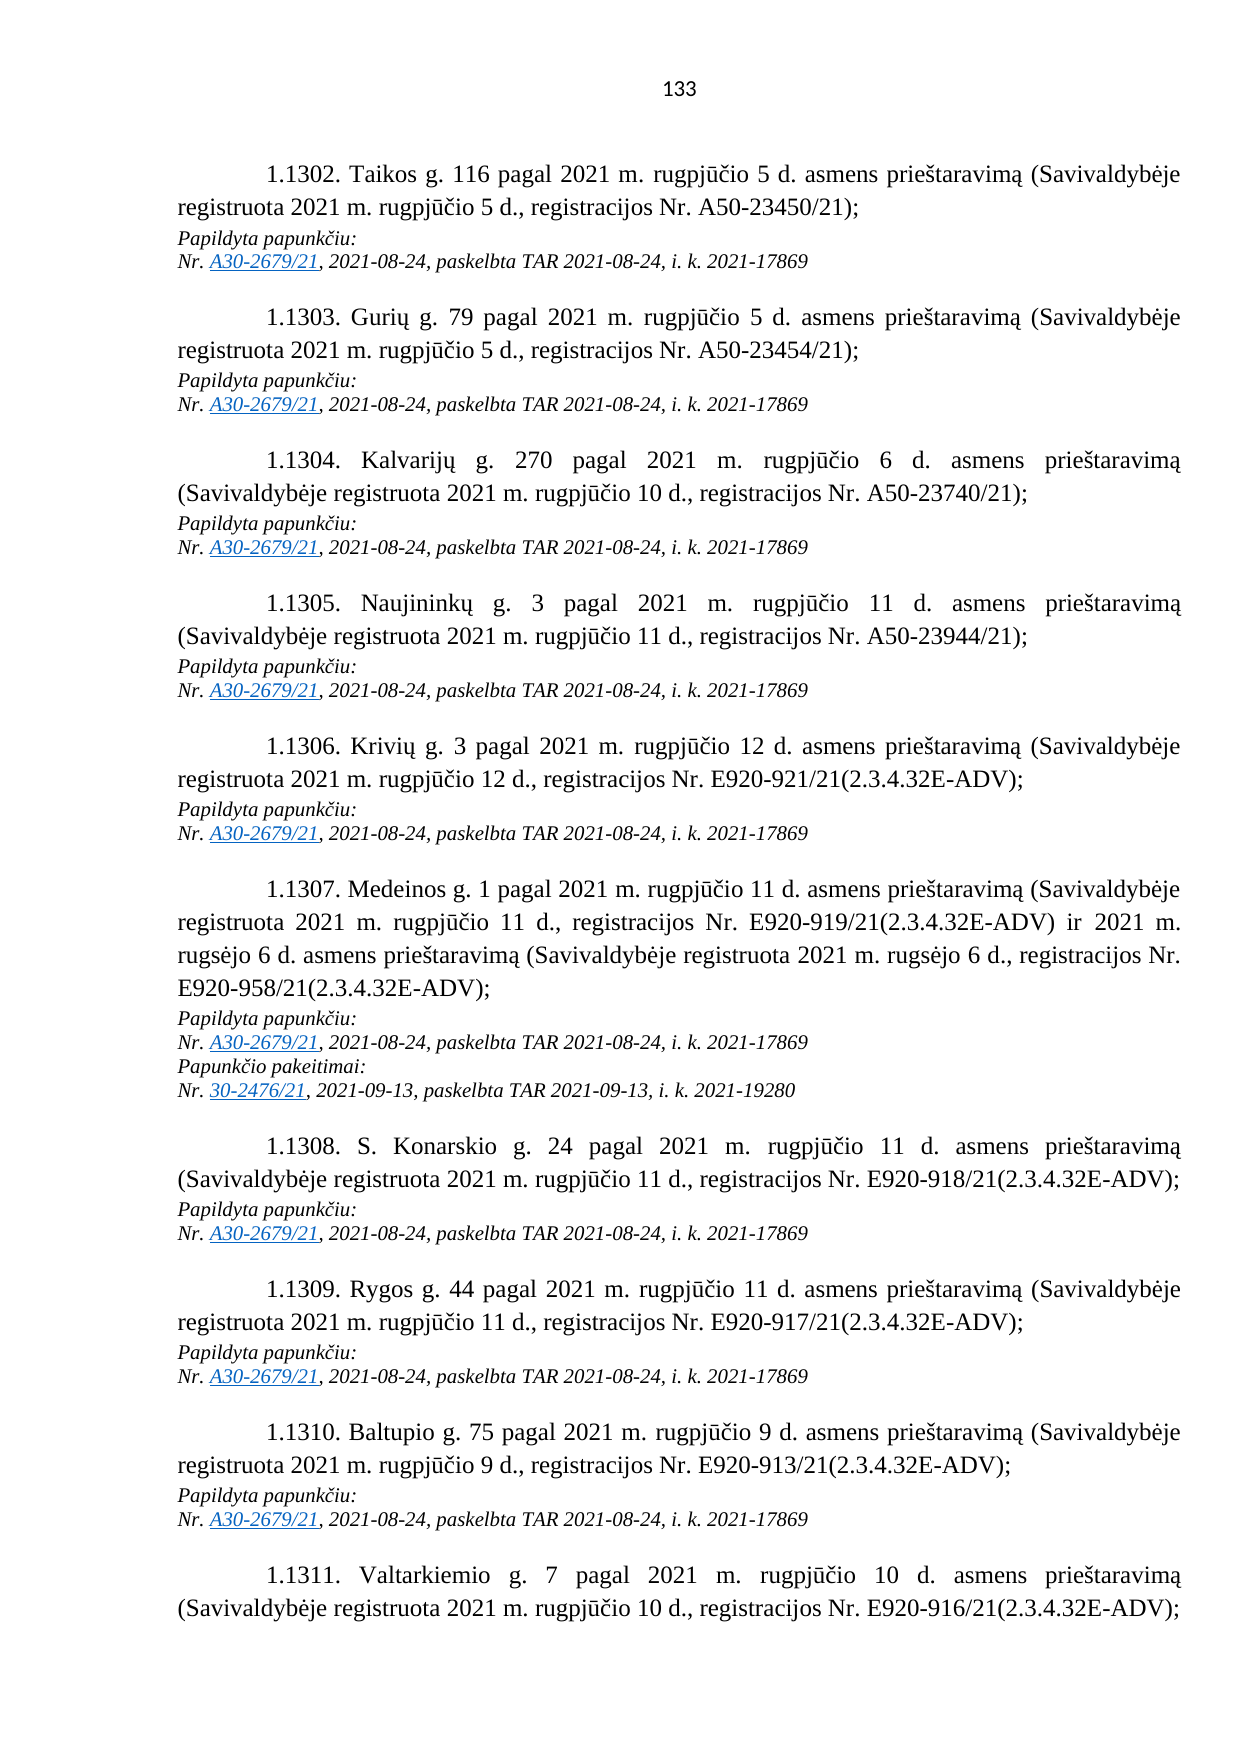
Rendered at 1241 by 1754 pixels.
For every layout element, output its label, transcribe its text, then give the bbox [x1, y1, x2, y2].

text Papunkčio pakeitimai: [177, 1054, 1181, 1078]
text Papildyta papunkčiu: [177, 368, 1181, 392]
text 1.1308. S. Konarskio g. 24 pagal 2021 m. rugpjūčio 11 d. asmens prieštaravimą (Savivaldybėje registruota 2021 m. rugpjūčio 11 d., registracijos Nr. E920-918/21(2.3.4.32E-ADV); [177, 1131, 1181, 1193]
text Nr. A30-2679/21, 2021-08-24, paskelbta TAR 2021-08-24, i. k. 2021-17869 [177, 1507, 1181, 1531]
text Nr. A30-2679/21, 2021-08-24, paskelbta TAR 2021-08-24, i. k. 2021-17869 [177, 678, 1181, 702]
text Papildyta papunkčiu: [177, 1483, 1181, 1507]
text 1.1311. Valtarkiemio g. 7 pagal 2021 m. rugpjūčio 10 d. asmens prieštaravimą (Savivaldybėje registruota 2021 m. rugpjūčio 10 d., registracijos Nr. E920-916/21(2.3.4.32E-ADV); [177, 1560, 1181, 1622]
text Papildyta papunkčiu: [177, 654, 1181, 678]
text Papildyta papunkčiu: [177, 797, 1181, 821]
text 1.1302. Taikos g. 116 pagal 2021 m. rugpjūčio 5 d. asmens prieštaravimą (Savivaldybėje registruota 2021 m. rugpjūčio 5 d., registracijos Nr. A50-23450/21); [177, 159, 1181, 221]
text 1.1305. Naujininkų g. 3 pagal 2021 m. rugpjūčio 11 d. asmens prieštaravimą (Savivaldybėje registruota 2021 m. rugpjūčio 11 d., registracijos Nr. A50-23944/21); [177, 588, 1181, 650]
text Nr. A30-2679/21, 2021-08-24, paskelbta TAR 2021-08-24, i. k. 2021-17869 [177, 1221, 1181, 1245]
text Nr. A30-2679/21, 2021-08-24, paskelbta TAR 2021-08-24, i. k. 2021-17869 [177, 535, 1181, 559]
text 1.1306. Krivių g. 3 pagal 2021 m. rugpjūčio 12 d. asmens prieštaravimą (Savivaldybėje registruota 2021 m. rugpjūčio 12 d., registracijos Nr. E920-921/21(2.3.4.32E-ADV); [177, 731, 1181, 793]
text 1.1307. Medeinos g. 1 pagal 2021 m. rugpjūčio 11 d. asmens prieštaravimą (Savivaldybėje registruota 2021 m. rugpjūčio 11 d., registracijos Nr. E920-919/21(2.3.4.32E-ADV) ir 2021 m. rugsėjo 6 d. asmens prieštaravimą (Savivaldybėje registruota 2021 m. rugsėjo 6 d., registracijos Nr. E920-958/21(2.3.4.32E-ADV); [177, 874, 1181, 1002]
text 1.1304. Kalvarijų g. 270 pagal 2021 m. rugpjūčio 6 d. asmens prieštaravimą (Savivaldybėje registruota 2021 m. rugpjūčio 10 d., registracijos Nr. A50-23740/21); [177, 445, 1181, 507]
text Papildyta papunkčiu: [177, 511, 1181, 535]
text Papildyta papunkčiu: [177, 1006, 1181, 1030]
text 1.1303. Gurių g. 79 pagal 2021 m. rugpjūčio 5 d. asmens prieštaravimą (Savivaldybėje registruota 2021 m. rugpjūčio 5 d., registracijos Nr. A50-23454/21); [177, 302, 1181, 364]
text Nr. A30-2679/21, 2021-08-24, paskelbta TAR 2021-08-24, i. k. 2021-17869 [177, 1030, 1181, 1054]
text Nr. A30-2679/21, 2021-08-24, paskelbta TAR 2021-08-24, i. k. 2021-17869 [177, 392, 1181, 416]
text Nr. 30-2476/21, 2021-09-13, paskelbta TAR 2021-09-13, i. k. 2021-19280 [177, 1078, 1181, 1102]
text Papildyta papunkčiu: [177, 1340, 1181, 1364]
text Nr. A30-2679/21, 2021-08-24, paskelbta TAR 2021-08-24, i. k. 2021-17869 [177, 249, 1181, 273]
text Nr. A30-2679/21, 2021-08-24, paskelbta TAR 2021-08-24, i. k. 2021-17869 [177, 1364, 1181, 1388]
text Papildyta papunkčiu: [177, 1197, 1181, 1221]
text Nr. A30-2679/21, 2021-08-24, paskelbta TAR 2021-08-24, i. k. 2021-17869 [177, 821, 1181, 845]
text Papildyta papunkčiu: [177, 225, 1181, 249]
text 1.1310. Baltupio g. 75 pagal 2021 m. rugpjūčio 9 d. asmens prieštaravimą (Savivaldybėje registruota 2021 m. rugpjūčio 9 d., registracijos Nr. E920-913/21(2.3.4.32E-ADV); [177, 1417, 1181, 1479]
text 1.1309. Rygos g. 44 pagal 2021 m. rugpjūčio 11 d. asmens prieštaravimą (Savivaldybėje registruota 2021 m. rugpjūčio 11 d., registracijos Nr. E920-917/21(2.3.4.32E-ADV); [177, 1274, 1181, 1336]
